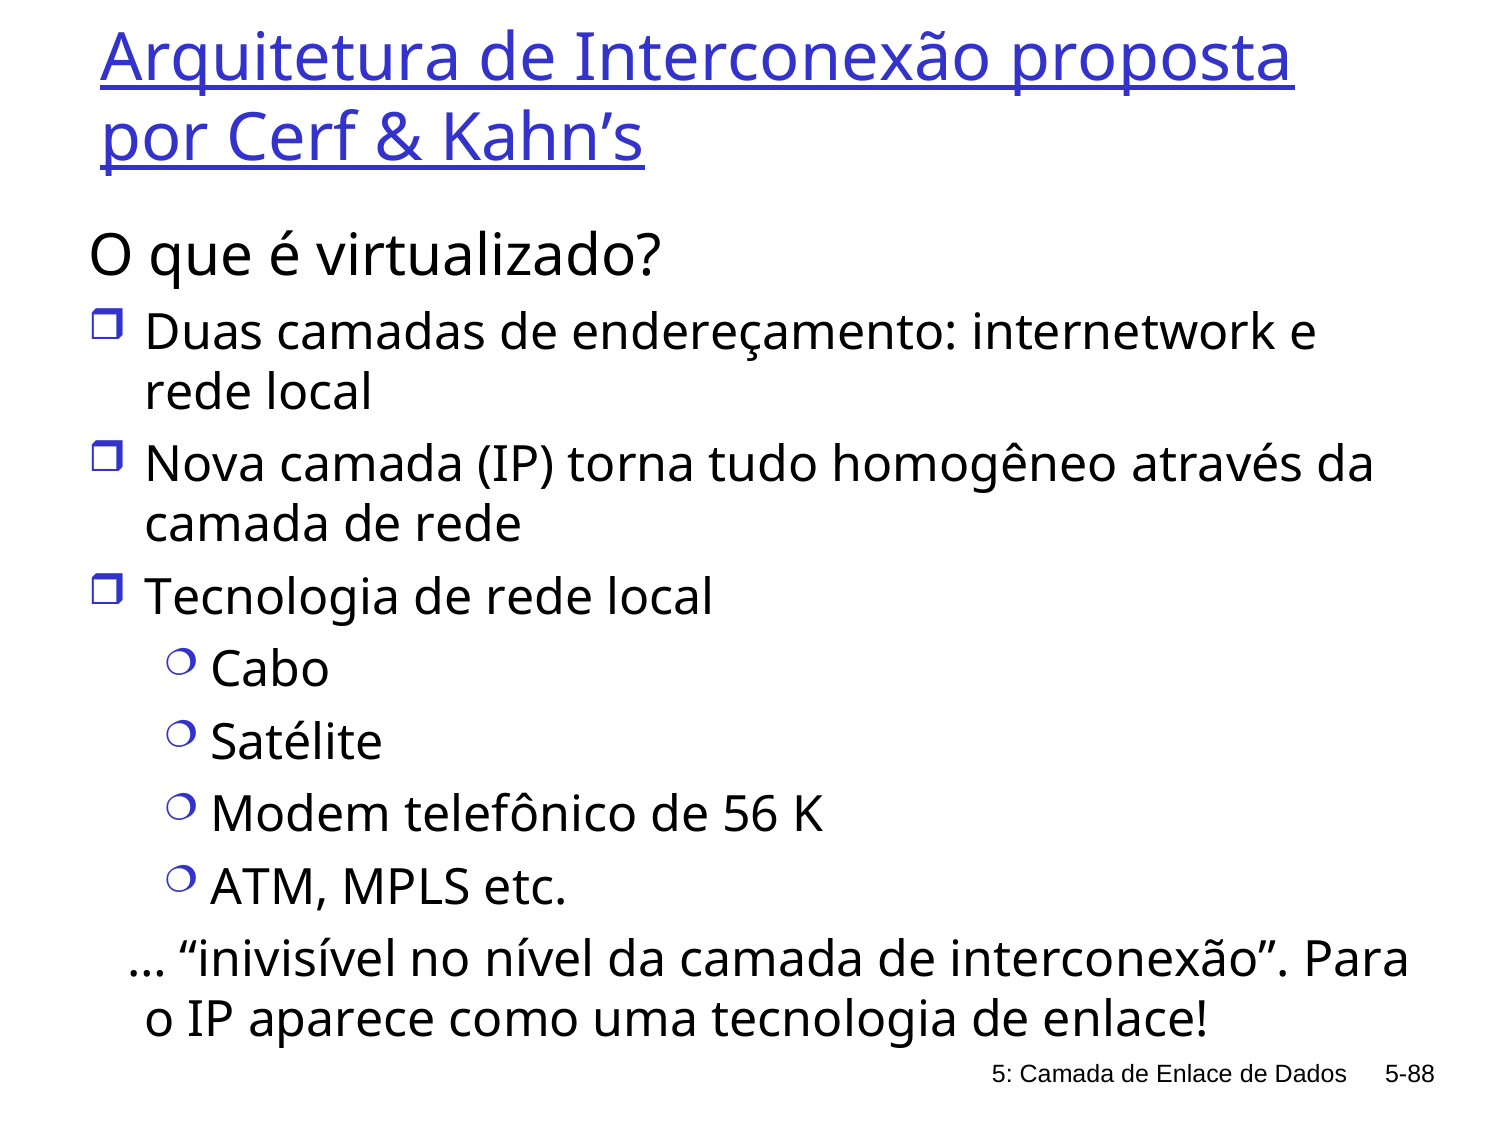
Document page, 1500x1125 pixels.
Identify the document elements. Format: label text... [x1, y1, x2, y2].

text_box 5: Camada de Enlace de Dados [837, 1055, 1339, 1125]
text_box 5-<número> [1339, 1055, 1451, 1125]
list O que é virtualizado? Duas camadas de endereçamento: internetwork e rede local Nova camada (IP) torna tudo homogêneo através da camada de rede Tecnologia de rede local Cabo Satélite Modem telefônico de 56 K ATM, MPLS etc. … “inivisível no nível da camada de interconexão”. Para o IP aparece como uma tecnologia de enlace! [73, 209, 1454, 1055]
title Arquitetura de Interconexão proposta por Cerf & Kahn’s [85, 0, 1421, 188]
